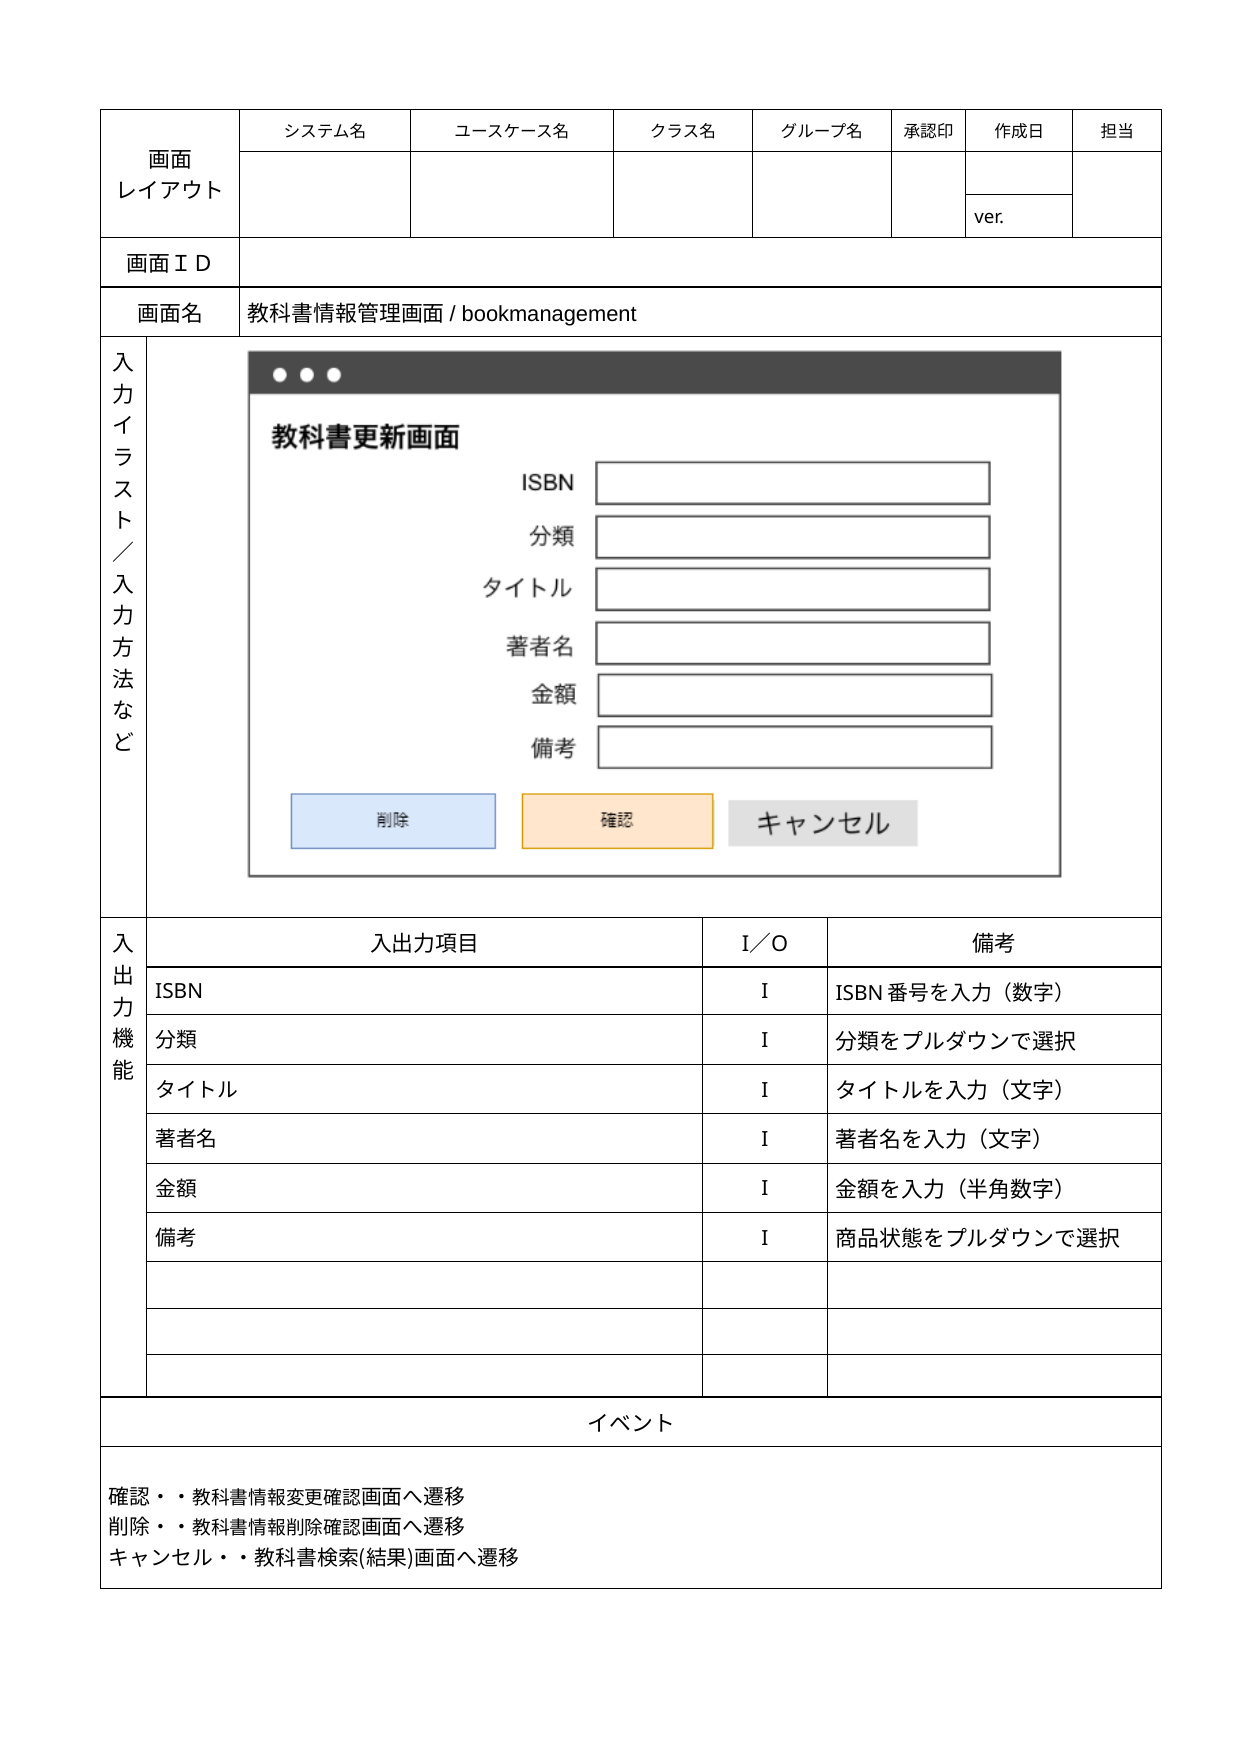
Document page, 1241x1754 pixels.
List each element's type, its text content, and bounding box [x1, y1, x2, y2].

table_cell [147, 337, 1161, 917]
table_cell [147, 1309, 702, 1353]
table_cell 金額を入力（半角数字） [828, 1164, 1161, 1212]
table_cell 分類 [147, 1015, 702, 1064]
table_cell [703, 1262, 827, 1307]
table_cell タイトル [147, 1065, 702, 1113]
table_cell [703, 1355, 827, 1396]
table_cell ver. [966, 195, 1072, 237]
table_cell 商品状態をプルダウンで選択 [828, 1213, 1161, 1261]
table_cell [828, 1262, 1161, 1307]
table_cell 入出力機能 [101, 918, 146, 1396]
table_cell [1073, 152, 1161, 237]
picture [242, 345, 1067, 890]
table_cell [828, 1309, 1161, 1353]
table_cell [828, 1355, 1161, 1396]
table_cell I [703, 1065, 827, 1113]
table_header ユースケース名 [411, 110, 613, 151]
table_cell 備考 [147, 1213, 702, 1261]
table_cell [966, 152, 1072, 194]
table_cell 入力イラスト／入力方法など [101, 337, 146, 917]
table_cell 著者名 [147, 1114, 702, 1162]
table_header 担当 [1073, 110, 1161, 151]
table_cell 入出力項目 [147, 918, 702, 966]
table_header 承認印 [892, 110, 965, 151]
table_cell 画面名 [101, 288, 239, 336]
table_cell [240, 238, 1161, 286]
table_cell タイトルを入力（文字） [828, 1065, 1161, 1113]
table_cell [614, 152, 752, 237]
table_cell I [703, 1164, 827, 1212]
table_header システム名 [240, 110, 410, 151]
table_cell I [703, 1114, 827, 1162]
table_cell 確認・・教科書情報変更確認画面へ遷移 削除・・教科書情報削除確認画面へ遷移 キャンセル・・教科書検索(結果)画面へ遷移 [101, 1447, 1161, 1588]
table_cell 教科書情報管理画面 / bookmanagement [240, 288, 1161, 336]
table_cell 分類をプルダウンで選択 [828, 1015, 1161, 1064]
table_cell [892, 152, 965, 237]
table_cell 金額 [147, 1164, 702, 1212]
table_header クラス名 [614, 110, 752, 151]
table_header 画面 レイアウト [101, 110, 239, 237]
table_header 作成日 [966, 110, 1072, 151]
table_cell イベント [101, 1398, 1161, 1446]
table_header グループ名 [753, 110, 891, 151]
table_cell 画面ＩＤ [101, 238, 239, 286]
table_cell [147, 1355, 702, 1396]
table_cell [411, 152, 613, 237]
table_cell [753, 152, 891, 237]
table_cell [703, 1309, 827, 1353]
table_cell I [703, 968, 827, 1014]
table_cell [240, 152, 410, 237]
table_cell I [703, 1213, 827, 1261]
table_cell ISBN [147, 968, 702, 1014]
table_cell [147, 1262, 702, 1307]
table_cell ISBN番号を入力（数字） [828, 968, 1161, 1014]
table_cell I／O [703, 918, 827, 966]
table_cell 備考 [828, 918, 1161, 966]
table_cell 著者名を入力（文字） [828, 1114, 1161, 1162]
table_cell I [703, 1015, 827, 1064]
